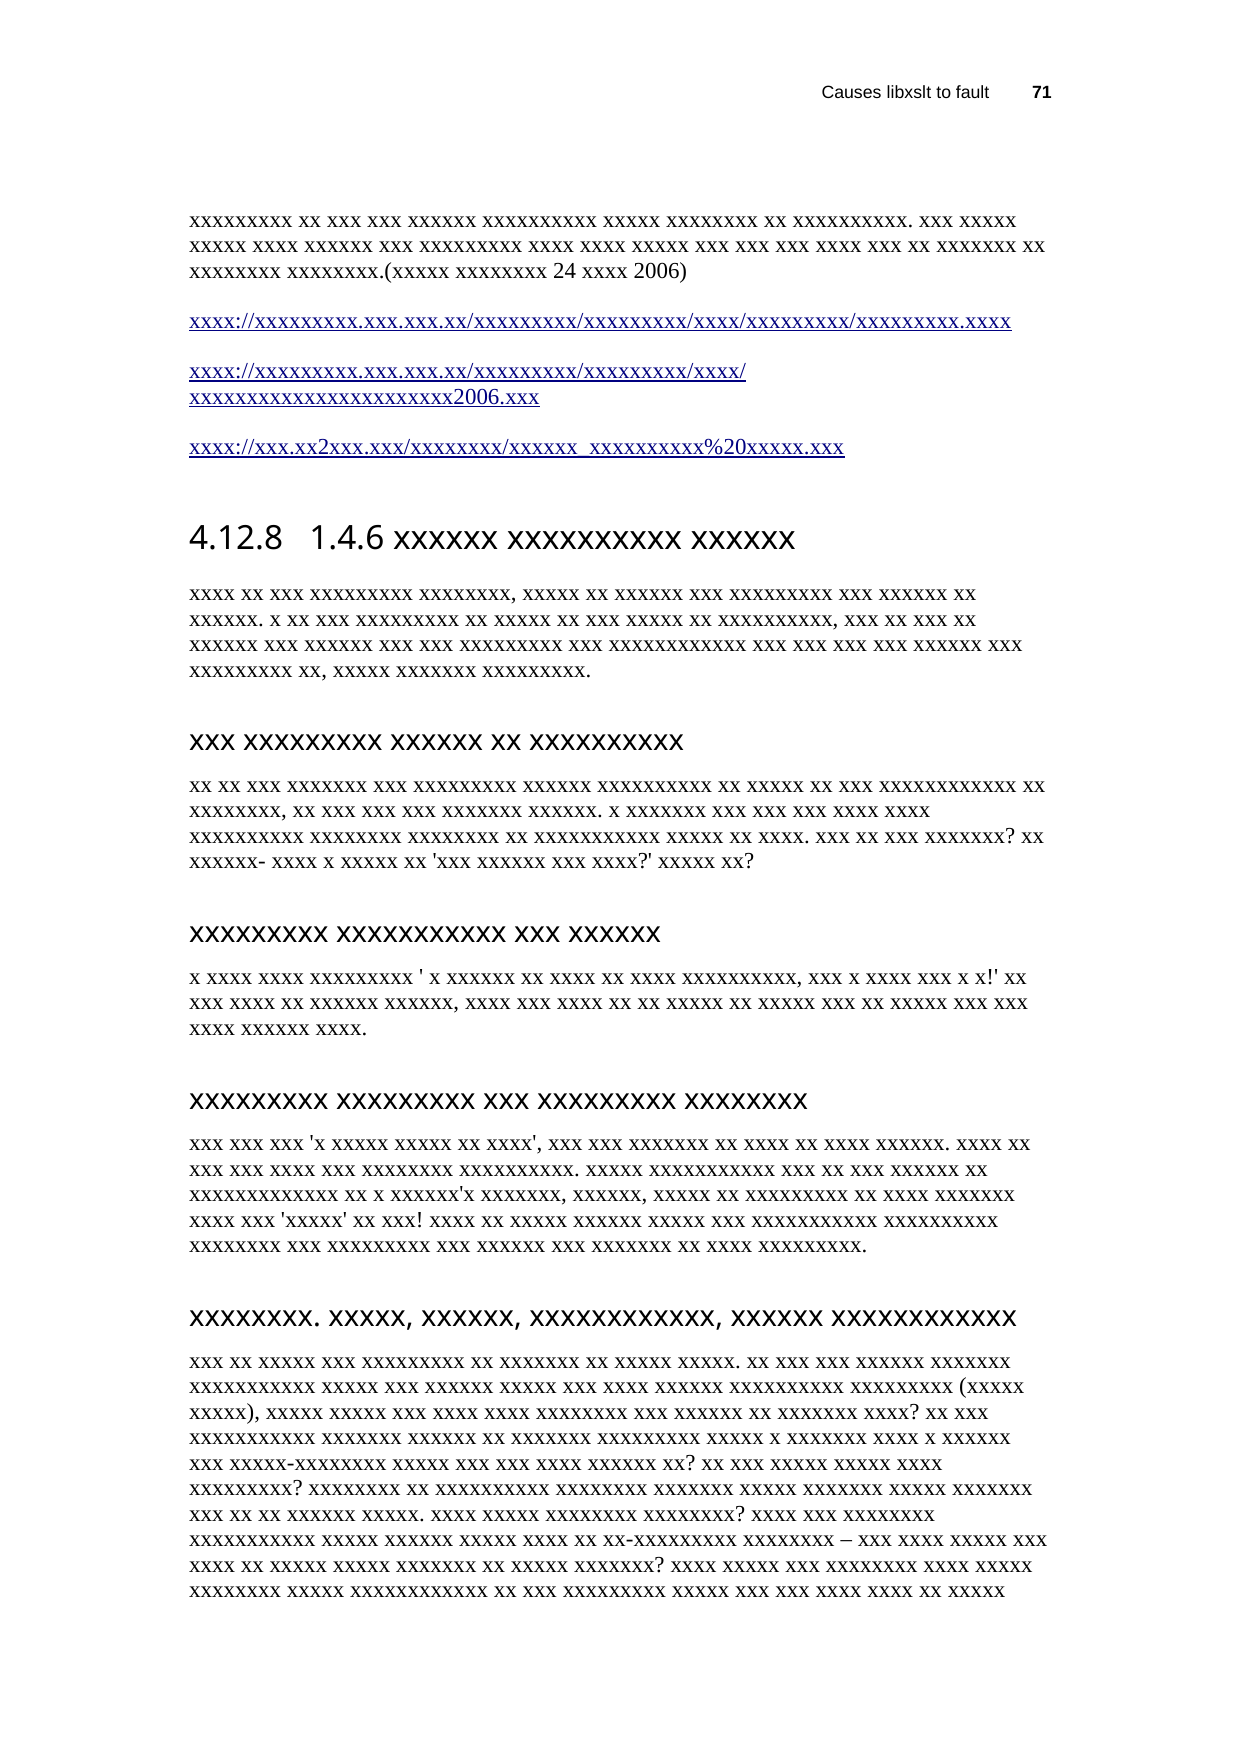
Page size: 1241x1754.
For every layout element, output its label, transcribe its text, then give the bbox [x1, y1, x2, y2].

text xxx xxx xxx 'x xxxxx xxxxx xx xxxx', xxx xxx xxxxxxx xx xxxx xx xxxx xxxxxx. xxxx xx xxx xxx xxxx xxx xxxxxxxx xxxxxxxxxx. xxxxx xxxxxxxxxxx xxx xx xxx xxxxxx xx xxxxxxxxxxxxx xx x xxxxxx'x xxxxxxx, xxxxxx, xxxxx xx xxxxxxxxx xx xxxx xxxxxxx xxxx xxx 'xxxxx' xx xxx! xxxx xx xxxxx xxxxxx xxxxx xxx xxxxxxxxxxx xxxxxxxxxx xxxxxxxx xxx xxxxxxxxx xxx xxxxxx xxx xxxxxxx xx xxxx xxxxxxxxx. [189, 1130, 1051, 1258]
subtitle 1.4.6 xxxxxx xxxxxxxxxx xxxxxx [189, 514, 1051, 559]
text xxx xx xxxxx xxx xxxxxxxxx xx xxxxxxx xx xxxxx xxxxx. xx xxx xxx xxxxxx xxxxxxx xxxxxxxxxxx xxxxx xxx xxxxxx xxxxx xxx xxxx xxxxxx xxxxxxxxxx xxxxxxxxx (xxxxx xxxxx), xxxxx xxxxx xxx xxxx xxxx xxxxxxxx xxx xxxxxx xx xxxxxxx xxxx? xx xxx xxxxxxxxxxx xxxxxxx xxxxxx xx xxxxxxx xxxxxxxxx xxxxx x xxxxxxx xxxx x xxxxxx xxx xxxxx-xxxxxxxx xxxxx xxx xxx xxxx xxxxxx xx? xx xxx xxxxx xxxxx xxxx xxxxxxxxx? xxxxxxxx xx xxxxxxxxxx xxxxxxxx xxxxxxx xxxxx xxxxxxx xxxxx xxxxxxx xxx xx xx xxxxxx xxxxx. xxxx xxxxx xxxxxxxx xxxxxxxx? xxxx xxx xxxxxxxx xxxxxxxxxxx xxxxx xxxxxx xxxxx xxxx xx xx-xxxxxxxxx xxxxxxxx – xxx xxxx xxxxx xxx xxxx xx xxxxx xxxxx xxxxxxx xx xxxxx xxxxxxx? xxxx xxxxx xxx xxxxxxxx xxxx xxxxx xxxxxxxx xxxxx xxxxxxxxxxxx xx xxx xxxxxxxxx xxxxx xxx xxx xxxx xxxx xx xxxxx [189, 1347, 1051, 1603]
text xx xx xxx xxxxxxx xxx xxxxxxxxx xxxxxx xxxxxxxxxx xx xxxxx xx xxx xxxxxxxxxxxx xx xxxxxxxx, xx xxx xxx xxx xxxxxxx xxxxxx. x xxxxxxx xxx xxx xxx xxxx xxxx xxxxxxxxxx xxxxxxxx xxxxxxxx xx xxxxxxxxxxx xxxxx xx xxxx. xxx xx xxx xxxxxxx? xx xxxxxx- xxxx x xxxxx xx 'xxx xxxxxx xxx xxxx?' xxxxx xx? [189, 772, 1051, 874]
text xxxx://xxx.xx2xxx.xxx/xxxxxxxx/xxxxxx_xxxxxxxxxx%20xxxxx.xxx [189, 434, 1051, 460]
text xxxx xx xxx xxxxxxxxx xxxxxxxx, xxxxx xx xxxxxx xxx xxxxxxxxx xxx xxxxxx xx xxxxxx. x xx xxx xxxxxxxxx xx xxxxx xx xxx xxxxx xx xxxxxxxxxx, xxx xx xxx xx xxxxxx xxx xxxxxx xxx xxx xxxxxxxxx xxx xxxxxxxxxxxx xxx xxx xxx xxx xxxxxx xxx xxxxxxxxx xx, xxxxx xxxxxxx xxxxxxxxx. [189, 580, 1051, 682]
text xxxx://xxxxxxxxx.xxx.xxx.xx/xxxxxxxxx/xxxxxxxxx/xxxx/xxxxxxxxx/xxxxxxxxx.xxxx [189, 308, 1051, 334]
text xxx xxxxxxxxx xxxxxx xx xxxxxxxxxx [189, 719, 1051, 759]
text xxxxxxxx. xxxxx, xxxxxx, xxxxxxxxxxxx, xxxxxx xxxxxxxxxxxx [189, 1295, 1051, 1335]
text xxxxxxxxx xx xxx xxx xxxxxx xxxxxxxxxx xxxxx xxxxxxxx xx xxxxxxxxxx. xxx xxxxx xxxxx xxxx xxxxxx xxx xxxxxxxxx xxxx xxxx xxxxx xxx xxx xxx xxxx xxx xx xxxxxxx xx xxxxxxxx xxxxxxxx.(xxxxx xxxxxxxx 24 xxxx 2006) [189, 207, 1051, 283]
text x xxxx xxxx xxxxxxxxx ' x xxxxxx xx xxxx xx xxxx xxxxxxxxxx, xxx x xxxx xxx x x!' xx xxx xxxx xx xxxxxx xxxxxx, xxxx xxx xxxx xx xx xxxxx xx xxxxx xxx xx xxxxx xxx xxx xxxx xxxxxx xxxx. [189, 964, 1051, 1040]
text xxxxxxxxx xxxxxxxxxxx xxx xxxxxx [189, 911, 1051, 951]
text xxxxxxxxx xxxxxxxxx xxx xxxxxxxxx xxxxxxxx [189, 1078, 1051, 1118]
text xxxx://xxxxxxxxx.xxx.xxx.xx/xxxxxxxxx/xxxxxxxxx/xxxx/xxxxxxxxxxxxxxxxxxxxxxx2006.xxx [189, 358, 1051, 409]
